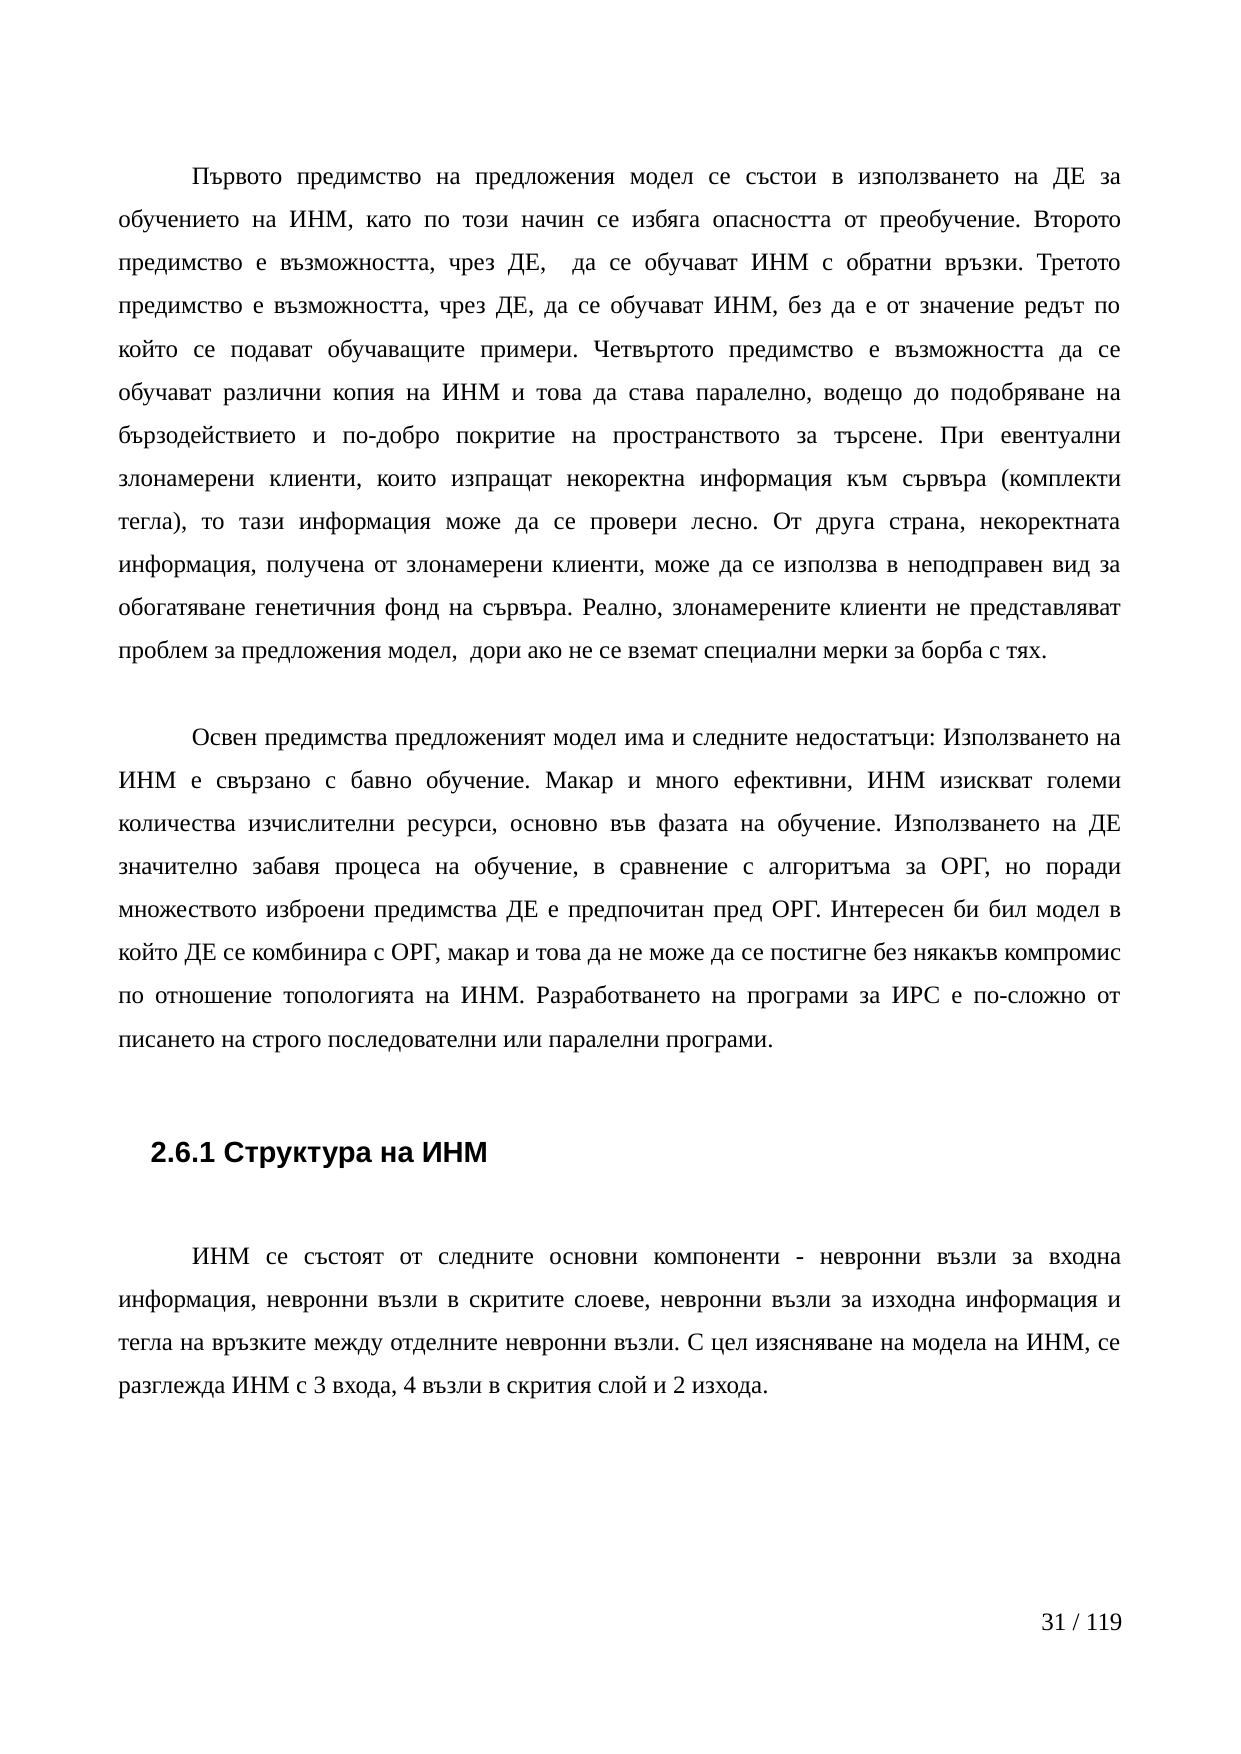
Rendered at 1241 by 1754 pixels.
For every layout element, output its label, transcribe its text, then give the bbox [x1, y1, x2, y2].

text ИНМ се състоят от следните основни компоненти - невронни възли за входна информация, невронни възли в скритите слоеве, невронни възли за изходна информация и тегла на връзките между отделните невронни възли. С цел изясняване на модела на ИНМ, се разглежда ИНМ с 3 входа, 4 възли в скрития слой и 2 изхода. [118, 1241, 1122, 1399]
text Освен предимства предложеният модел има и следните недостатъци: Използването на ИНМ е свързано с бавно обучение. Макар и много ефективни, ИНМ изискват големи количества изчислителни ресурси, основно във фазата на обучение. Използването на ДЕ значително забавя процеса на обучение, в сравнение с алгоритъма за ОРГ, но поради множеството изброени предимства ДЕ е предпочитан пред ОРГ. Интересен би бил модел в който ДЕ се комбинира с ОРГ, макар и това да не може да се постигне без някакъв компромис по отношение топологията на ИНМ. Разработването на програми за ИРС е по-сложно от писането на строго последователни или паралелни програми. [118, 722, 1122, 1052]
subtitle 2.6.1 Структура на ИНМ [118, 1135, 1122, 1168]
text Първото предимство на предложения модел се състои в използването на ДЕ за обучението на ИНМ, като по този начин се избяга опасността от преобучение. Второто предимство е възможността, чрез ДЕ, да се обучават ИНМ с обратни връзки. Третото предимство е възможността, чрез ДЕ, да се обучават ИНМ, без да е от значение редът по който се подават обучаващите примери. Четвъртото предимство е възможността да се обучават различни копия на ИНМ и това да става паралелно, водещо до подобряване на бързодействието и по-добро покритие на пространството за търсене. При евентуални злонамерени клиенти, които изпращат некоректна информация към сървъра (комплекти тегла), то тази информация може да се провери лесно. От друга страна, некоректната информация, получена от злонамерени клиенти, може да се използва в неподправен вид за обогатяване генетичния фонд на сървъра. Реално, злонамерените клиенти не представляват проблем за предложения модел, дори ако не се вземат специални мерки за борба с тях. [118, 161, 1122, 664]
